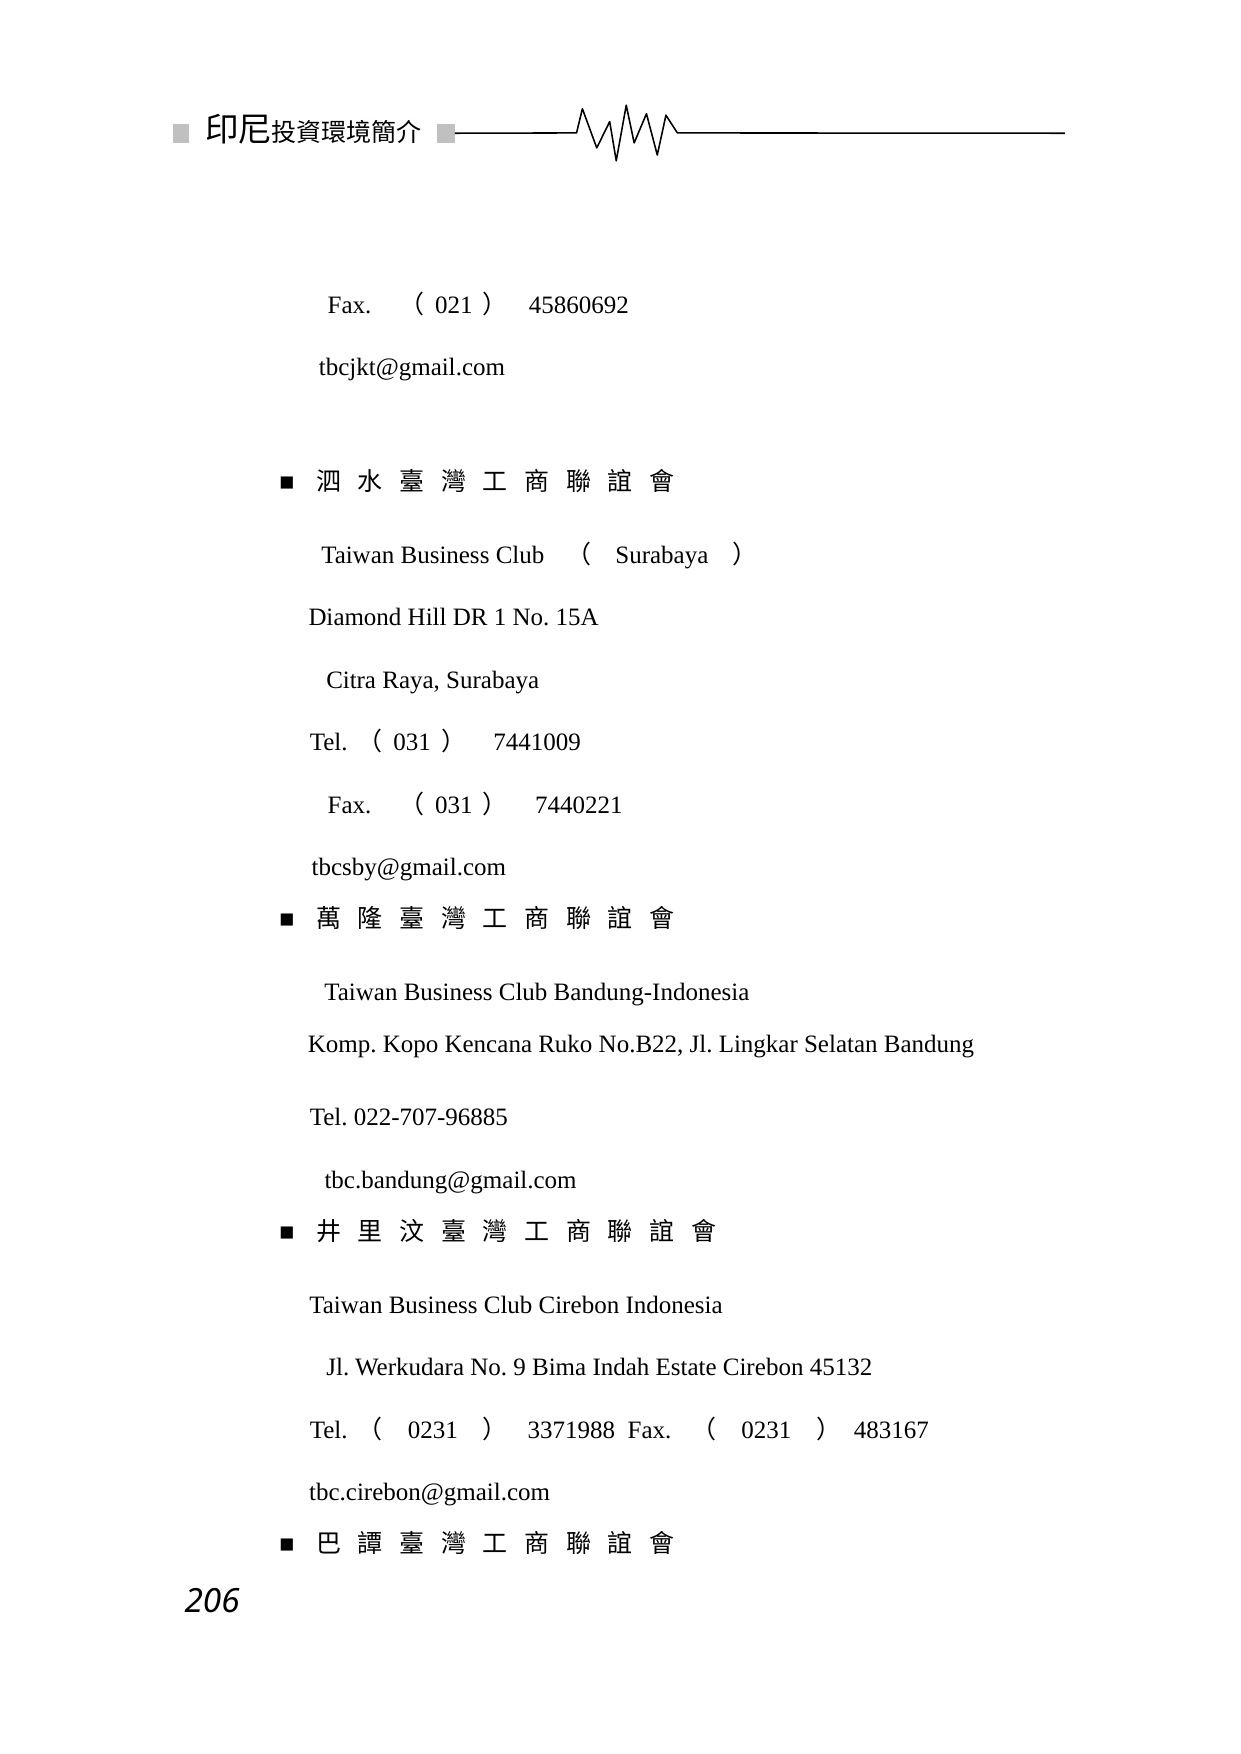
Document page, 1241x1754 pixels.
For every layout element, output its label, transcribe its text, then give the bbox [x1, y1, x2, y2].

text Jl. Werkudara No. 9 Bima Indah Estate Cirebon 45132 [183, 1313, 1058, 1375]
text Komp. Kopo Kencana Ruko No.B22, Jl. Lingkar Selatan Bandung [183, 1000, 1058, 1063]
text ■井里汶臺灣工商聯誼會 [183, 1188, 1058, 1250]
text tbc.cirebon@gmail.com [183, 1438, 1058, 1500]
text tbcsby@gmail.com [183, 813, 1058, 875]
text Tel.（0231）3371988 Fax.（0231）483167 [183, 1375, 1058, 1438]
text Tel.（031）7441009 [183, 688, 1058, 750]
text Taiwan Business Club Bandung-Indonesia [183, 938, 1058, 1000]
text tbc.bandung@gmail.com [183, 1125, 1058, 1188]
text Tel. 022-707-96885 [183, 1063, 1058, 1125]
text ■萬隆臺灣工商聯誼會 [183, 875, 1058, 938]
text Taiwan Business Club Cirebon Indonesia [183, 1250, 1058, 1313]
text ■泗水臺灣工商聯誼會 [183, 438, 1058, 500]
text tbcjkt@gmail.com [183, 313, 1058, 375]
text Diamond Hill DR 1 No. 15A [183, 563, 1058, 625]
text Citra Raya, Surabaya [183, 625, 1058, 688]
text Taiwan Business Club（Surabaya） [183, 500, 1058, 563]
text Fax.（021）45860692 [183, 250, 1058, 313]
text ■巴譚臺灣工商聯誼會 [183, 1500, 1058, 1563]
text Fax.（031）7440221 [183, 750, 1058, 813]
